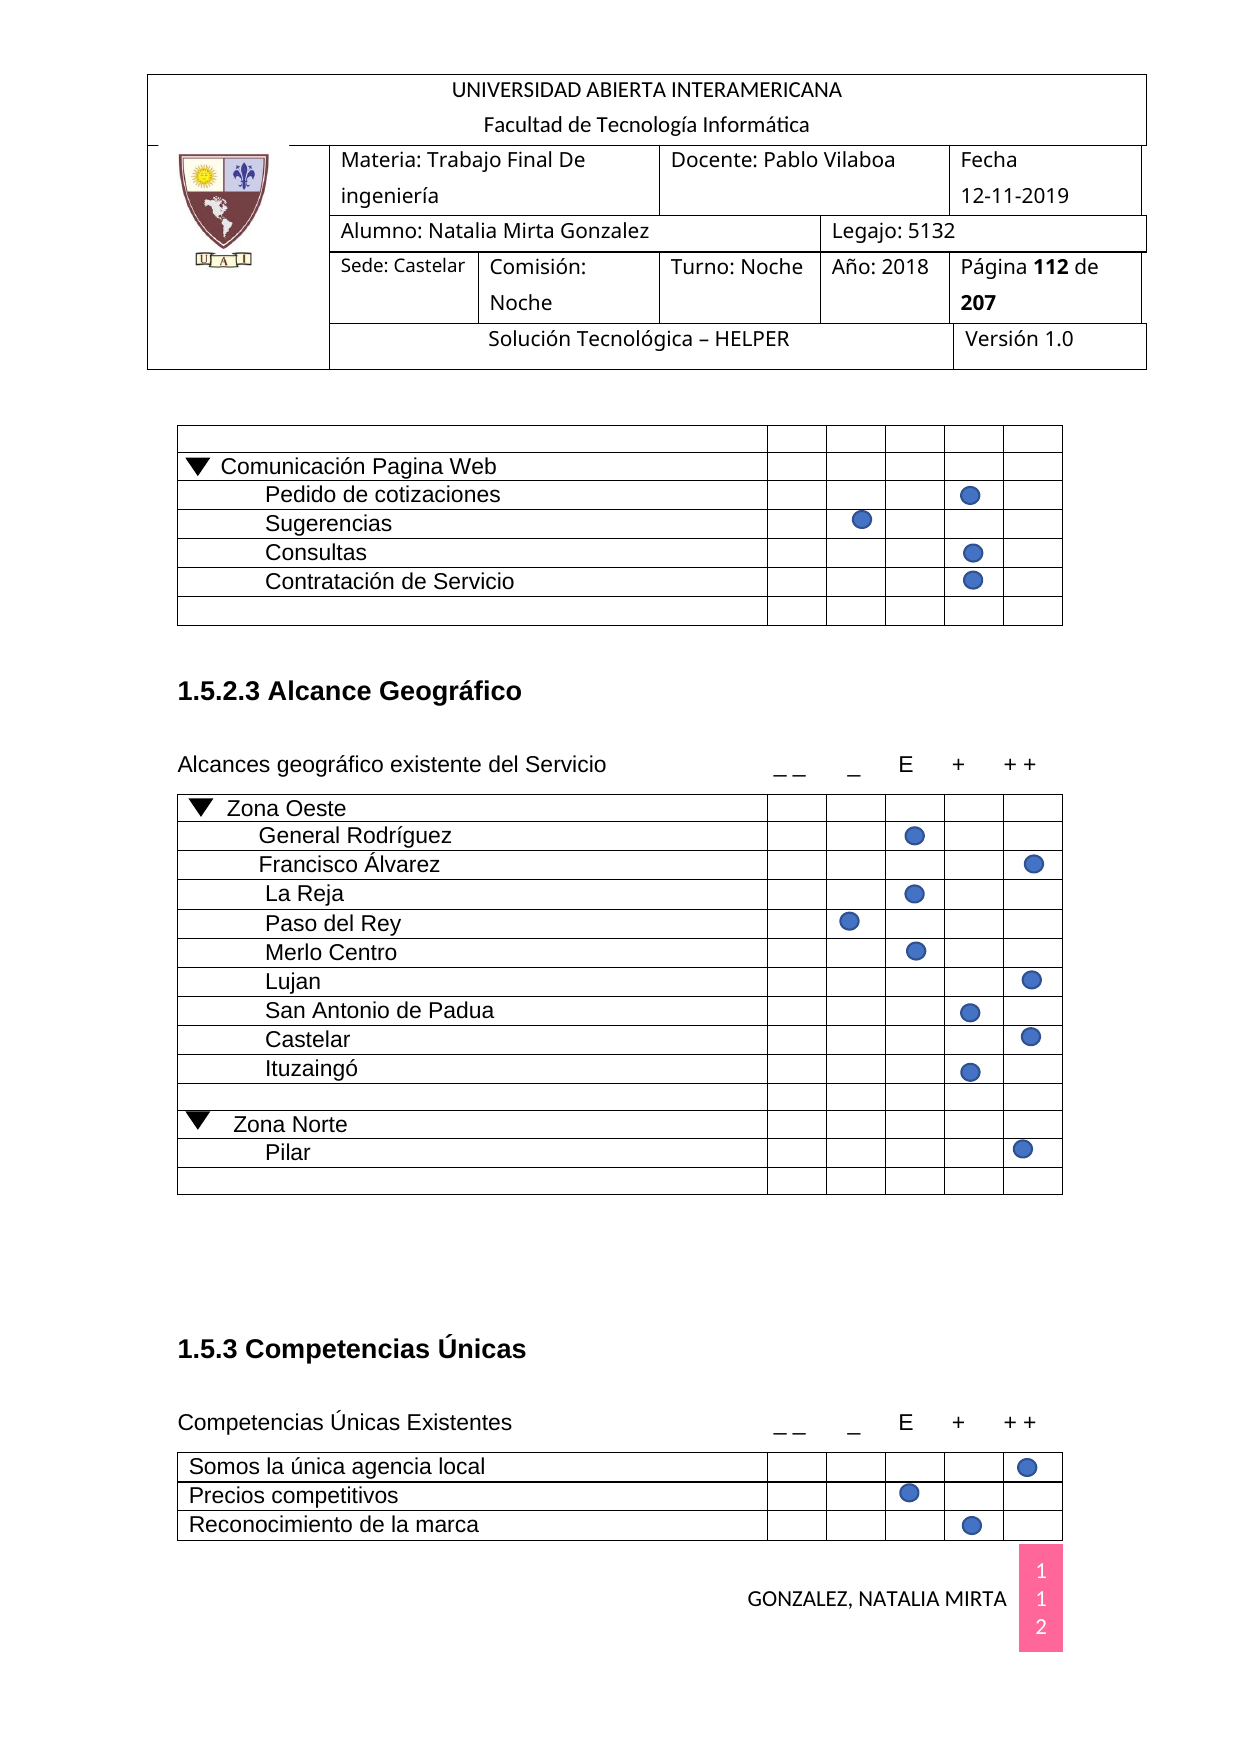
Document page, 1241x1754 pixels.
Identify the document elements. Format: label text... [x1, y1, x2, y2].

table_cell [1004, 1511, 1062, 1539]
table_cell [768, 880, 826, 908]
table_cell [768, 539, 826, 567]
table_cell [1004, 1026, 1062, 1054]
table_cell [945, 1168, 1003, 1194]
table_cell [768, 1483, 826, 1510]
table_cell San Antonio de Padua [178, 997, 767, 1025]
table_cell Sugerencias [178, 510, 767, 538]
table_cell [827, 597, 885, 625]
table_cell [768, 1055, 826, 1083]
table_cell Lujan [178, 968, 767, 996]
table_cell [768, 1168, 826, 1194]
table_cell [945, 481, 1003, 509]
table_cell [886, 822, 944, 850]
table_cell [768, 968, 826, 996]
table_cell [1004, 880, 1062, 908]
table_cell Zona Norte [178, 1111, 767, 1138]
table_cell [827, 1026, 885, 1054]
table_cell [768, 822, 826, 850]
table_cell [886, 1026, 944, 1054]
table_cell [827, 510, 885, 538]
table_cell [827, 1483, 885, 1510]
table_cell [827, 539, 885, 567]
table_header [945, 1453, 1003, 1481]
table_header [827, 1453, 885, 1481]
table_cell Contratación de Servicio [178, 568, 767, 596]
table_cell [945, 1084, 1003, 1110]
table_cell [178, 1168, 767, 1194]
table_cell [886, 597, 944, 625]
table_cell [827, 1511, 885, 1539]
table_cell [827, 939, 885, 967]
table_cell [827, 453, 885, 480]
subtitle 1.5.2.3 Alcance Geográfico [177, 675, 1063, 706]
table_cell [768, 851, 826, 879]
table_cell La Reja [178, 880, 767, 908]
table_cell [886, 481, 944, 509]
table_header [945, 795, 1003, 821]
table_cell [945, 426, 1003, 452]
table_cell [1004, 539, 1062, 567]
table_cell [768, 1111, 826, 1138]
table_cell [827, 997, 885, 1025]
table_cell Pedido de cotizaciones [178, 481, 767, 509]
table_cell [886, 968, 944, 996]
table_cell [945, 968, 1003, 996]
table_cell [827, 1084, 885, 1110]
table_cell [1004, 453, 1062, 480]
subtitle 1.5.3 Competencias Únicas [177, 1333, 1063, 1364]
table_cell [768, 1026, 826, 1054]
table_cell [1004, 851, 1062, 879]
table_cell [945, 1511, 1003, 1539]
table_cell Precios competitivos [178, 1483, 767, 1510]
table_cell [945, 510, 1003, 538]
table_cell [1004, 822, 1062, 850]
text Alcances geográfico existente del Servicio _ _ _ E + + + [177, 751, 1063, 777]
table_cell [1004, 426, 1062, 452]
table_cell [768, 453, 826, 480]
table_cell [827, 968, 885, 996]
table_cell General Rodríguez [178, 822, 767, 850]
text Competencias Únicas Existentes _ _ _ E + + + [177, 1409, 1063, 1436]
table_cell [945, 597, 1003, 625]
table_cell [886, 910, 944, 937]
table_cell [886, 1511, 944, 1539]
table_cell [827, 568, 885, 596]
table_cell [886, 939, 944, 967]
table_cell [1004, 939, 1062, 967]
table_cell [1004, 1483, 1062, 1510]
table_cell [178, 1084, 767, 1110]
table_cell [827, 1168, 885, 1194]
table_cell [827, 1055, 885, 1083]
table_cell [768, 910, 826, 937]
table_cell [945, 997, 1003, 1025]
table_cell [827, 481, 885, 509]
table_cell [945, 453, 1003, 480]
table_cell [945, 1055, 1003, 1083]
table_header [827, 795, 885, 821]
table_cell [886, 851, 944, 879]
table_cell [945, 568, 1003, 596]
table_cell [945, 822, 1003, 850]
table_cell Francisco Álvarez [178, 851, 767, 879]
table_cell Paso del Rey [178, 910, 767, 937]
table_cell [886, 453, 944, 480]
table_cell [886, 510, 944, 538]
table_cell [945, 1483, 1003, 1510]
table_cell [178, 426, 767, 452]
table_cell [1004, 597, 1062, 625]
table_header Zona Oeste [178, 795, 767, 821]
table_cell [768, 597, 826, 625]
table_cell [1004, 910, 1062, 937]
table_header Somos la única agencia local [178, 1453, 767, 1481]
table_cell [886, 997, 944, 1025]
table_cell [768, 1139, 826, 1167]
table_cell [1004, 1139, 1062, 1167]
table_header [886, 795, 944, 821]
table_header [886, 1453, 944, 1481]
table_cell Merlo Centro [178, 939, 767, 967]
table_cell [1004, 1055, 1062, 1083]
table_cell [886, 1168, 944, 1194]
table_cell [886, 1139, 944, 1167]
table_cell Pilar [178, 1139, 767, 1167]
table_header [768, 795, 826, 821]
table_cell [178, 597, 767, 625]
table_cell [827, 1111, 885, 1138]
table_cell [1004, 1084, 1062, 1110]
table_cell [1004, 1168, 1062, 1194]
table_cell Ituzaingó [178, 1055, 767, 1083]
table_cell [886, 880, 944, 908]
table_cell [886, 1483, 944, 1510]
table_cell [945, 880, 1003, 908]
table_cell [768, 481, 826, 509]
table_cell [886, 1111, 944, 1138]
table_cell [827, 426, 885, 452]
table_cell Consultas [178, 539, 767, 567]
table_cell [945, 939, 1003, 967]
table_cell [1004, 1111, 1062, 1138]
table_cell [886, 539, 944, 567]
table_cell [827, 910, 885, 937]
table_cell [1004, 481, 1062, 509]
table_cell [886, 1055, 944, 1083]
table_cell [886, 426, 944, 452]
table_cell [886, 568, 944, 596]
table_cell [827, 1139, 885, 1167]
table_cell [827, 851, 885, 879]
table_cell [1004, 968, 1062, 996]
table_cell Reconocimiento de la marca [178, 1511, 767, 1539]
table_cell [1004, 997, 1062, 1025]
table_cell [886, 1084, 944, 1110]
table_cell [1004, 568, 1062, 596]
table_cell [827, 822, 885, 850]
table_cell [1004, 510, 1062, 538]
table_cell [945, 1139, 1003, 1167]
table_header [1004, 795, 1062, 821]
table_cell [768, 939, 826, 967]
table_cell [768, 1084, 826, 1110]
table_cell [768, 568, 826, 596]
table_header [768, 1453, 826, 1481]
table_cell [768, 510, 826, 538]
table_cell [768, 426, 826, 452]
table_cell [945, 1026, 1003, 1054]
table_cell [945, 1111, 1003, 1138]
table_cell [768, 997, 826, 1025]
table_header [1004, 1453, 1062, 1481]
table_cell [827, 880, 885, 908]
table_cell [945, 851, 1003, 879]
table_cell [945, 910, 1003, 937]
table_cell [945, 539, 1003, 567]
table_cell Comunicación Pagina Web [178, 453, 767, 480]
table_cell Castelar [178, 1026, 767, 1054]
table_cell [768, 1511, 826, 1539]
